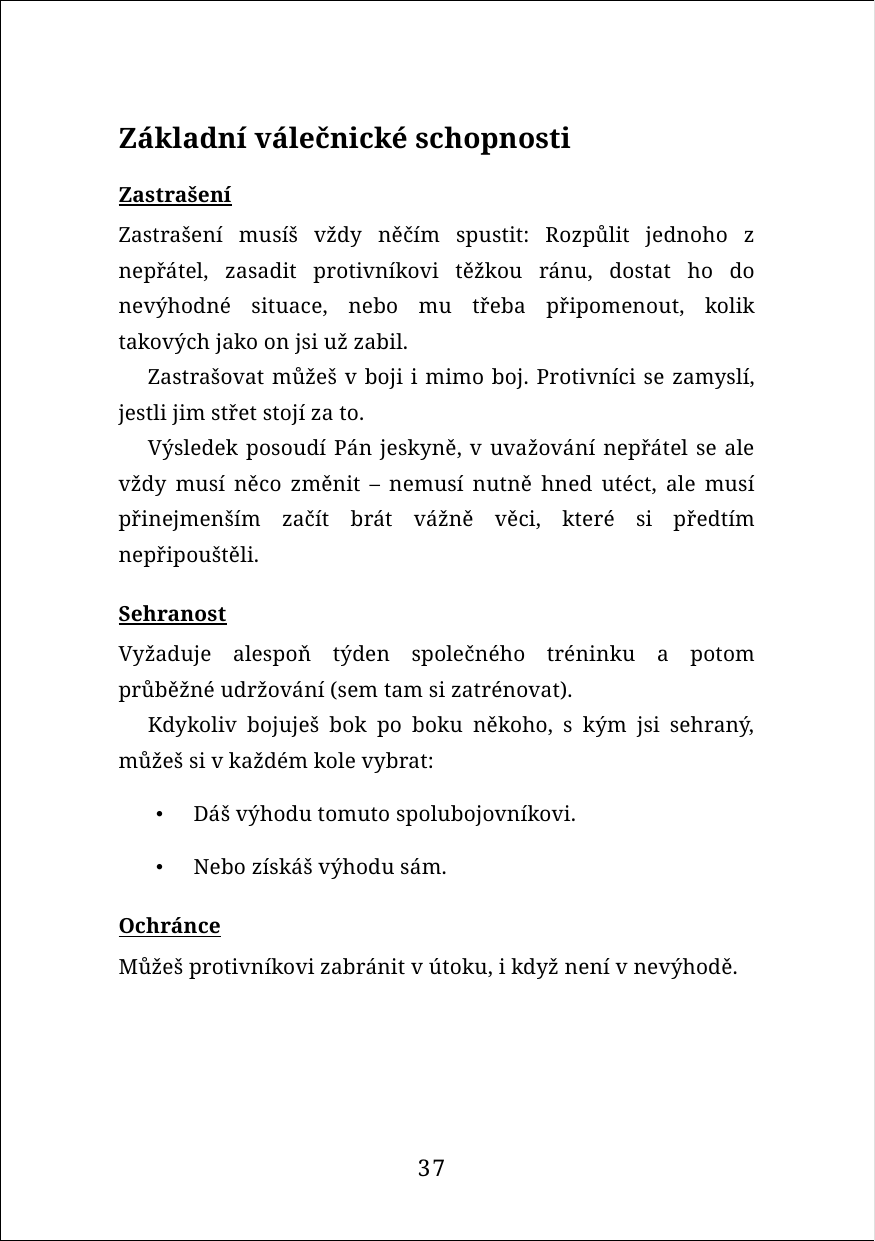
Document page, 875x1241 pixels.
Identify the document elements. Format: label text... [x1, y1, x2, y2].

text Zastrašení musíš vždy něčím spustit: Rozpůlit jednoho z nepřátel, zasadit protivníkovi těžkou ránu, dostat ho do nevýhodné situace, nebo mu třeba připomenout, kolik takových jako on jsi už zabil. Zastrašovat můžeš v boji i mimo boj. Protivníci se zamyslí, jestli jim střet stojí za to. Výsledek posoudí Pán jeskyně, v uvažování nepřátel se ale vždy musí něco změnit – nemusí nutně hned utéct, ale musí přinejmenším začít brát vážně věci, které si předtím nepřipouštěli. [118, 220, 756, 568]
subtitle Základní válečnické schopnosti [118, 118, 756, 157]
subtitle Sehranost [118, 599, 756, 628]
list Nebo získáš výhodu sám. [156, 852, 756, 881]
text Můžeš protivníkovi zabránit v útoku, i když není v nevýhodě. [118, 952, 756, 980]
subtitle Ochránce [118, 912, 756, 940]
text Vyžaduje alespoň týden společného tréninku a potom průběžné udržování (sem tam si zatrénovat). Kdykoliv bojuješ bok po boku někoho, s kým jsi sehraný, můžeš si v každém kole vybrat: [118, 639, 756, 774]
subtitle Zastrašení [118, 180, 756, 209]
list Dáš výhodu tomuto spolubojovníkovi. [156, 799, 756, 828]
